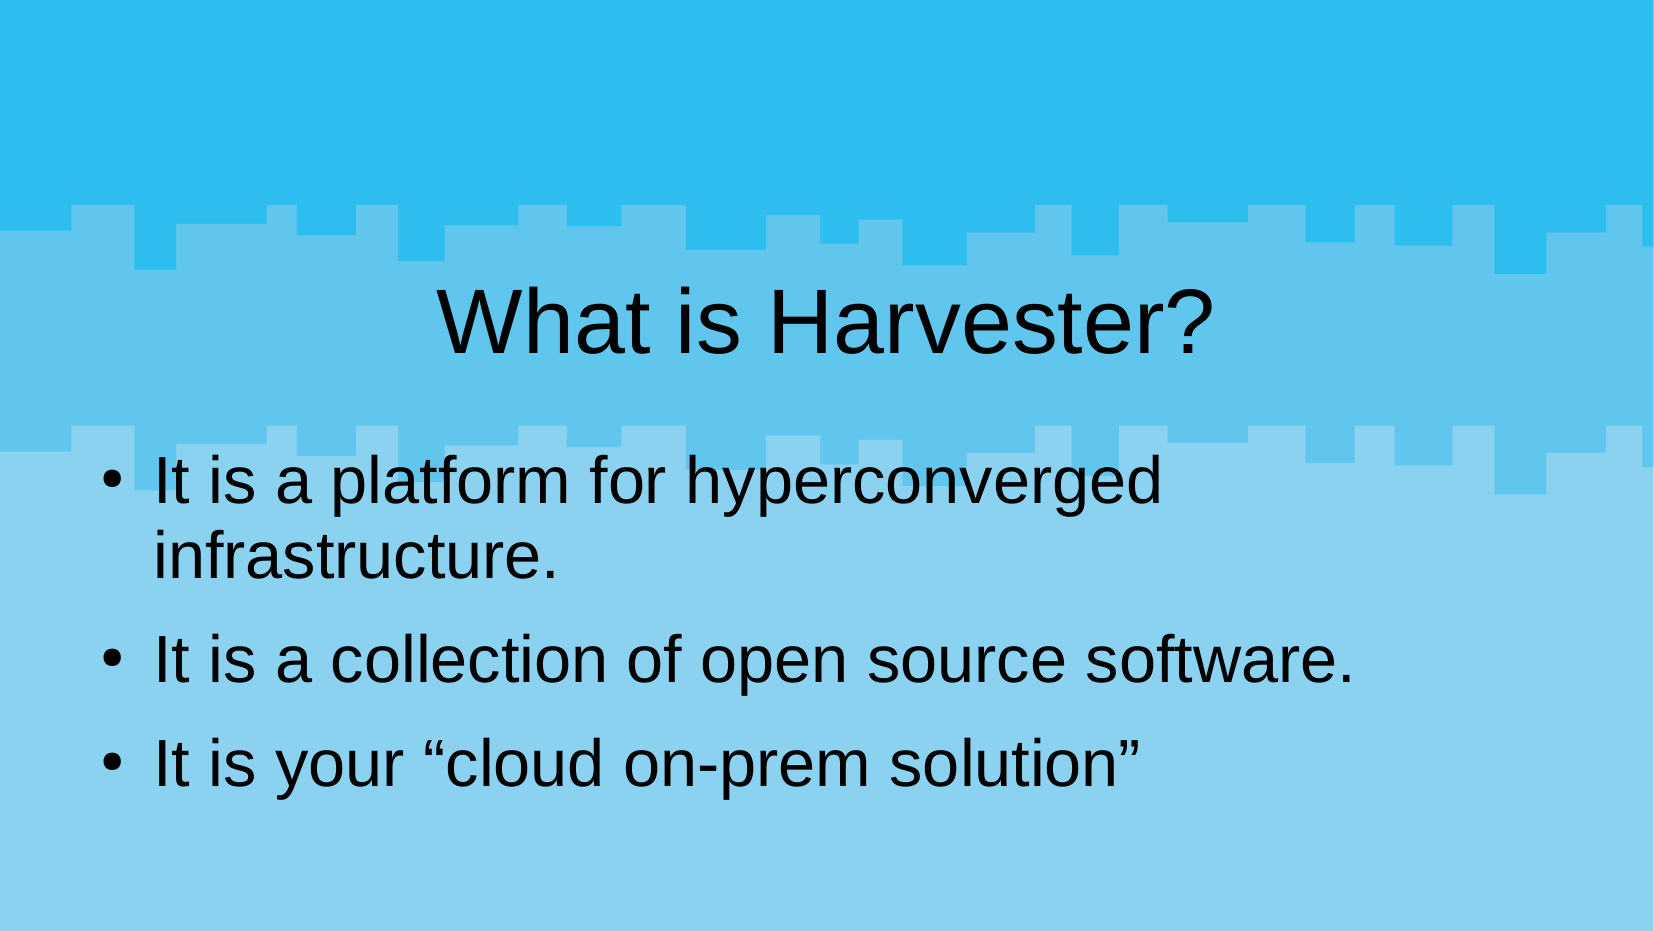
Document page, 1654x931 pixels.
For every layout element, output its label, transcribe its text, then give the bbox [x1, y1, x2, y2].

title What is Harvester? [82, 243, 1571, 400]
picture [0, 0, 1654, 931]
list It is a platform for hyperconverged infrastructure. It is a collection of open source software. It is your “cloud on-prem solution” [82, 442, 1571, 931]
